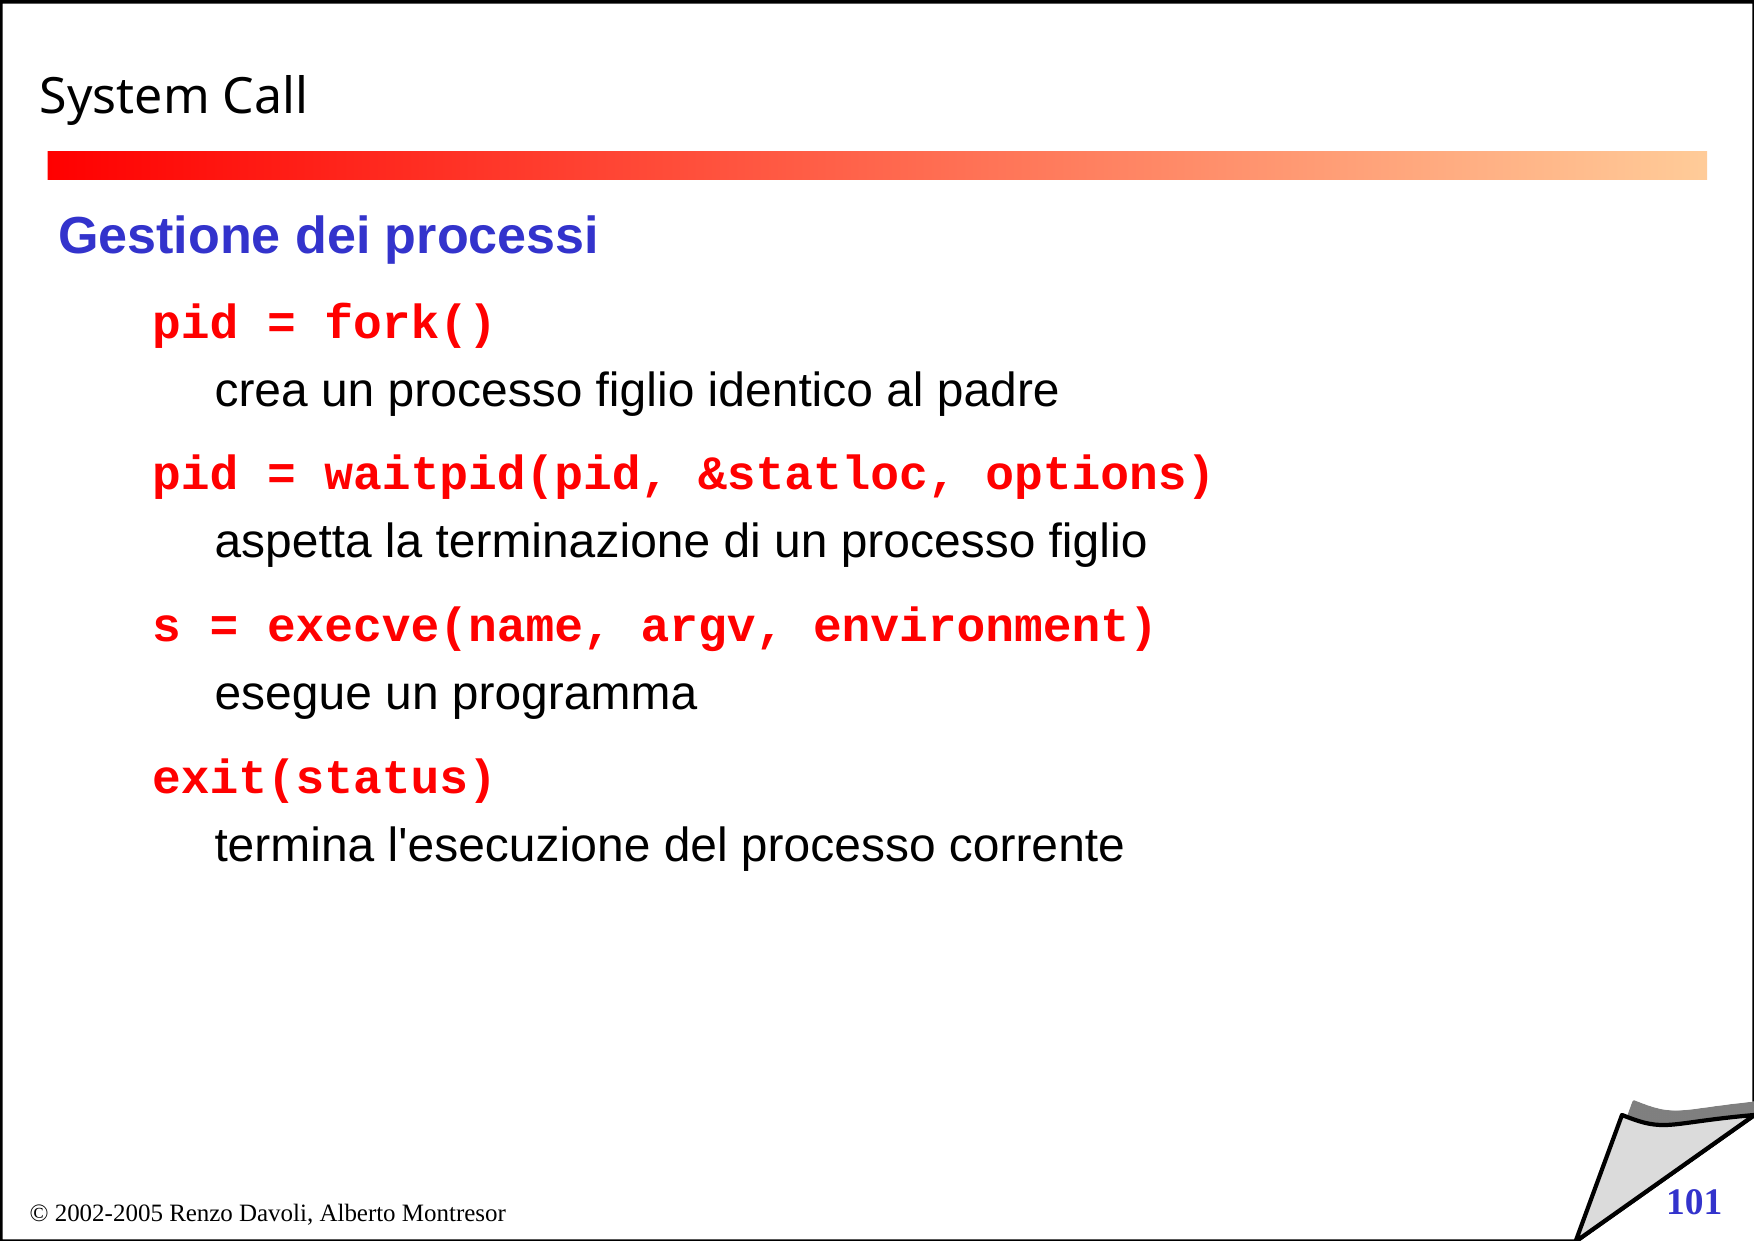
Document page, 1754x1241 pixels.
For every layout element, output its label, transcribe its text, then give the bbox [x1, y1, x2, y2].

list Gestione dei processi pid = fork() crea un processo figlio identico al padre pid = waitpid(pid, &statloc, options) aspetta la terminazione di un processo figlio s = execve(name, argv, environment) esegue un programma exit(status) termina l'esecuzione del processo corrente [58, 206, 1696, 877]
title System Call [40, 49, 1713, 144]
